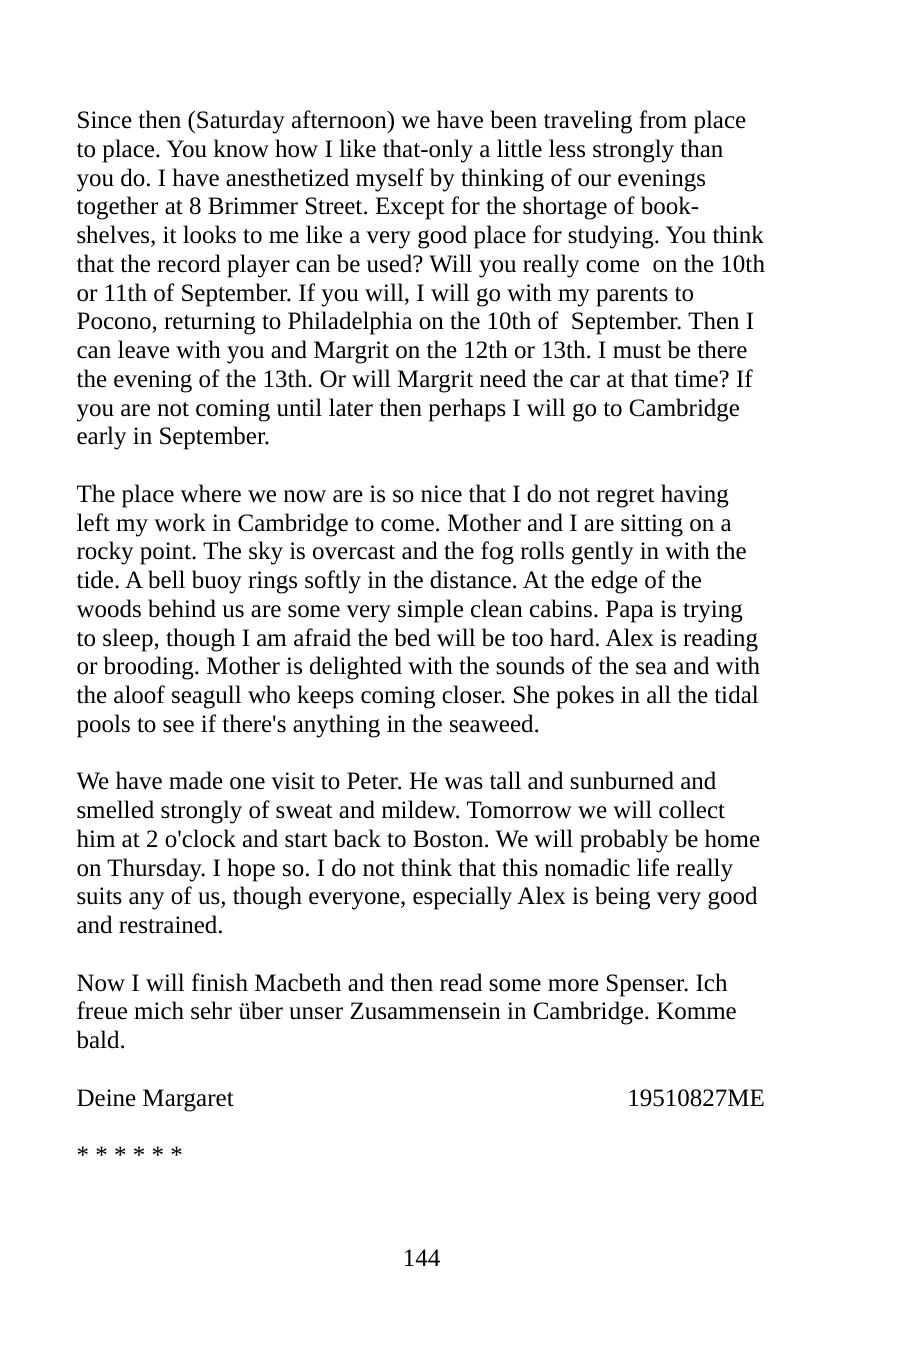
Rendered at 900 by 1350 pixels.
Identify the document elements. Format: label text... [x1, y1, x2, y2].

text Since then (Saturday afternoon) we have been traveling from place to place. You know how I like that-only a little less strongly than you do. I have anesthetized myself by thinking of our evenings together at 8 Brimmer Street. Except for the shortage of book-shelves, it looks to me like a very good place for studying. You think that the record player can be used? Will you really come on the 10th or 11th of September. If you will, I will go with my parents to Pocono, returning to Philadelphia on the 10th of September. Then I can leave with you and Margrit on the 12th or 13th. I must be there the evening of the 13th. Or will Margrit need the car at that time? If you are not coming until later then perhaps I will go to Cambridge early in September. [76, 105, 766, 450]
text * * * * * * [76, 1140, 766, 1169]
text We have made one visit to Peter. He was tall and sunburned and smelled strongly of sweat and mildew. Tomorrow we will collect him at 2 o'clock and start back to Boston. We will probably be home on Thursday. I hope so. I do not think that this nomadic life really suits any of us, though everyone, especially Alex is being very good and restrained. [76, 766, 766, 939]
text The place where we now are is so nice that I do not regret having left my work in Cambridge to come. Mother and I are sitting on a rocky point. The sky is overcast and the fog rolls gently in with the tide. A bell buoy rings softly in the distance. At the edge of the woods behind us are some very simple clean cabins. Papa is trying to sleep, though I am afraid the bed will be too hard. Alex is reading or brooding. Mother is delighted with the sounds of the sea and with the aloof seagull who keeps coming closer. She pokes in all the tidal pools to see if there's anything in the seaweed. [76, 479, 766, 738]
text Now I will finish Macbeth and then read some more Spenser. Ich freue mich sehr über unser Zusammensein in Cambridge. Komme bald. [76, 968, 766, 1054]
text Deine Margaret 19510827ME [76, 1083, 766, 1111]
